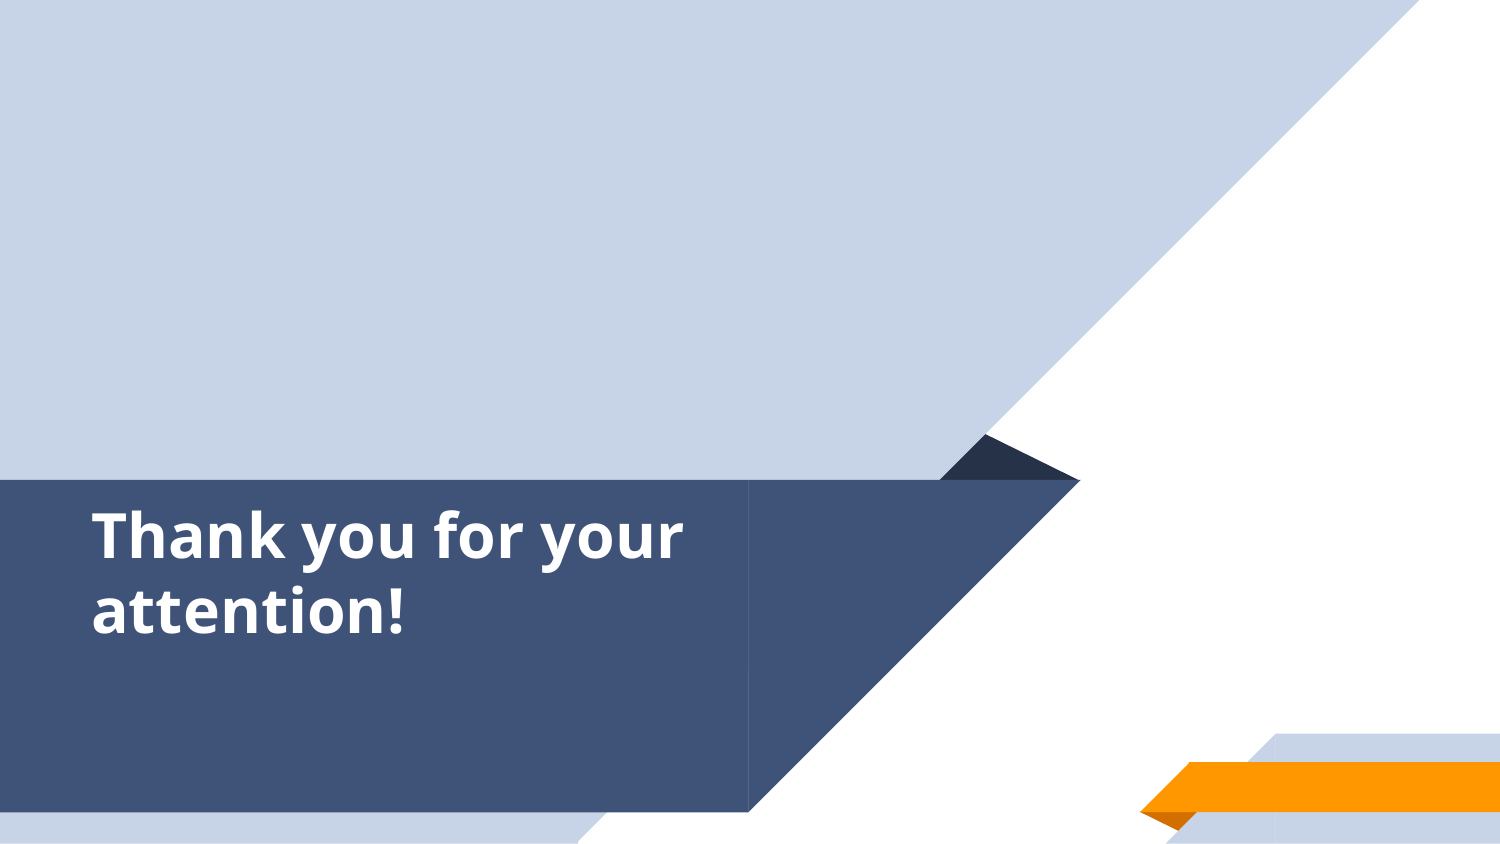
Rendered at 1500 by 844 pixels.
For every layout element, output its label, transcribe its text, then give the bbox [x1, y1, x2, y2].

title Thank you for your attention! [76, 470, 748, 662]
